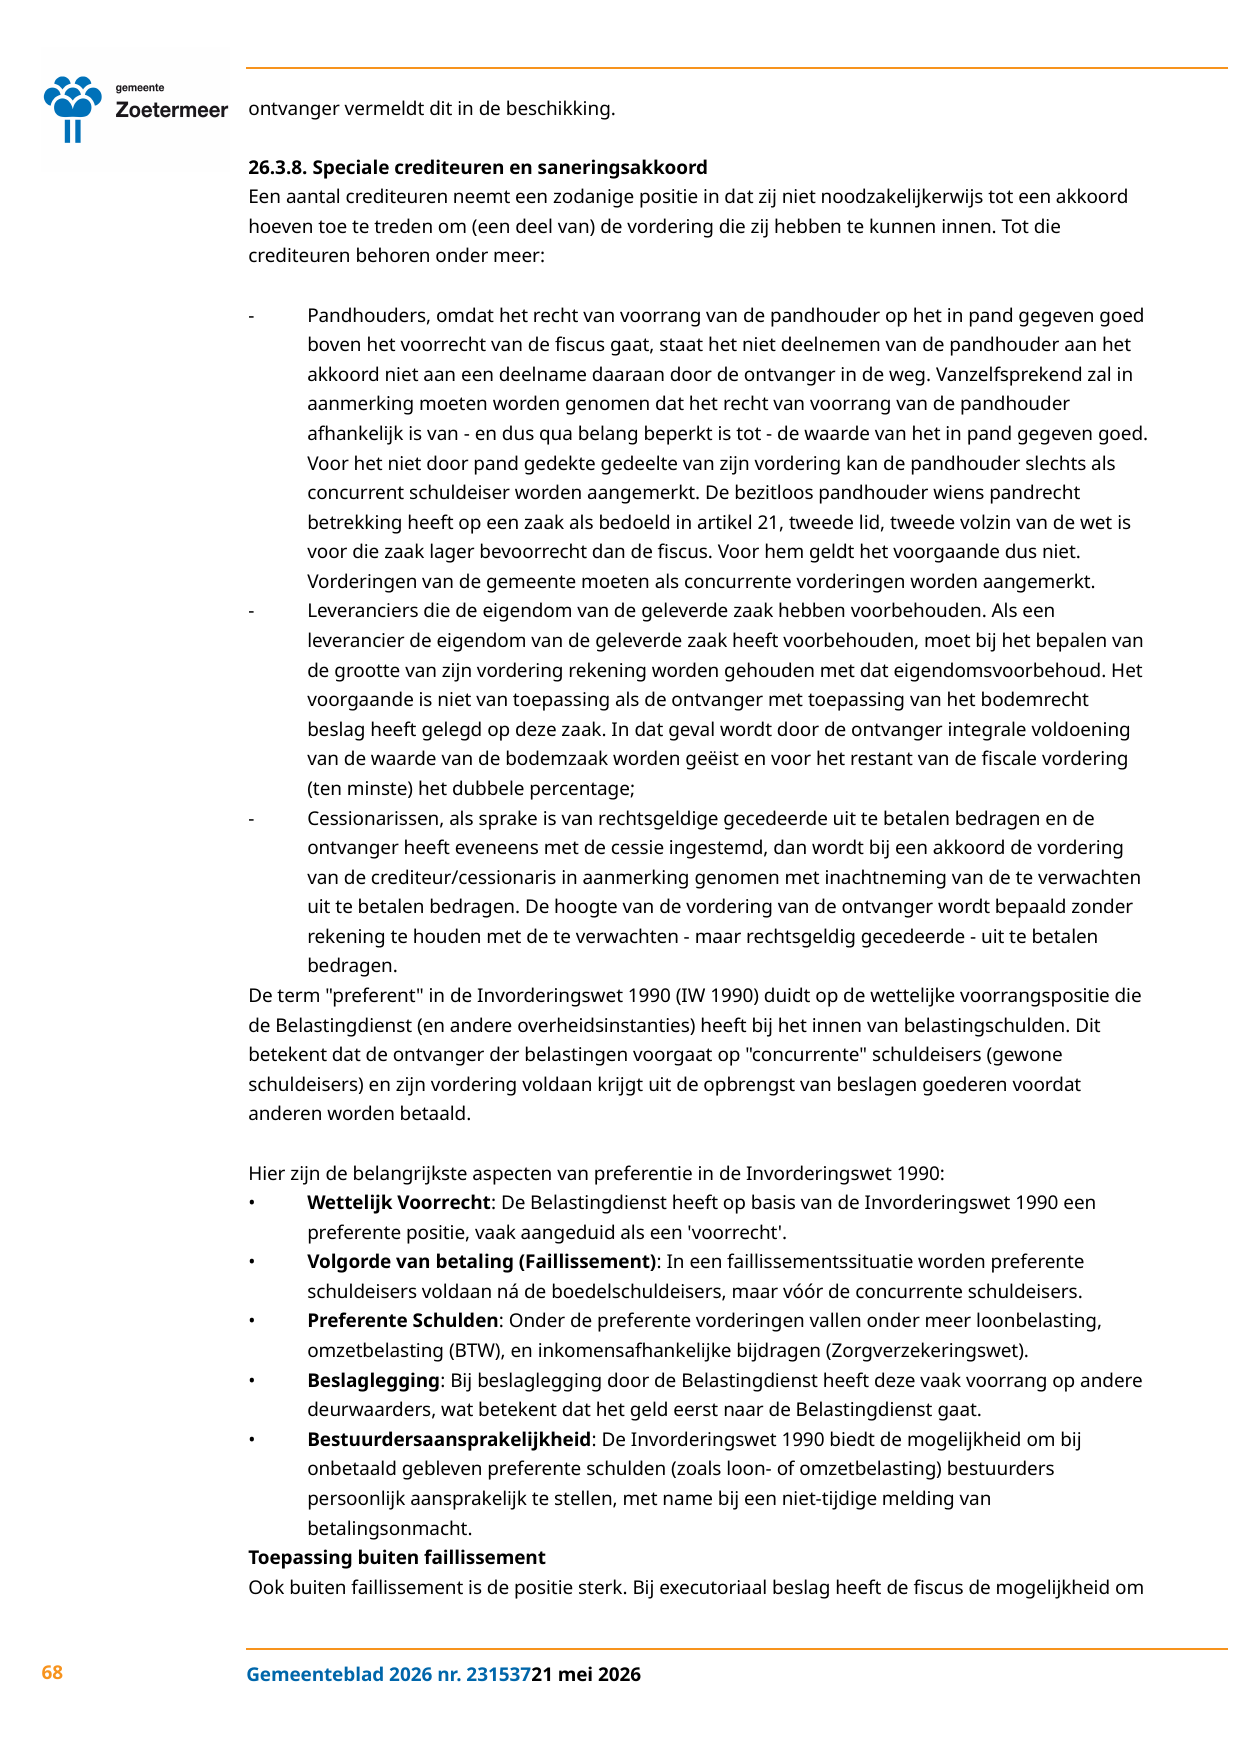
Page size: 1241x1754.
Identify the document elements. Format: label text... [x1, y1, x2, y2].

list Pandhouders, omdat het recht van voorrang van de pandhouder op het in pand gegeven goed boven het voorrecht van de fiscus gaat, staat het niet deelnemen van de pandhouder aan het akkoord niet aan een deelname daaraan door de ontvanger in de weg. Vanzelfsprekend zal in aanmerking moeten worden genomen dat het recht van voorrang van de pandhouder afhankelijk is van - en dus qua belang beperkt is tot - de waarde van het in pand gegeven goed. Voor het niet door pand gedekte gedeelte van zijn vordering kan de pandhouder slechts als concurrent schuldeiser worden aangemerkt. De bezitloos pandhouder wiens pandrecht betrekking heeft op een zaak als bedoeld in artikel 21, tweede lid, tweede volzin van de wet is voor die zaak lager bevoorrecht dan de fiscus. Voor hem geldt het voorgaande dus niet. Vorderingen van de gemeente moeten als concurrente vorderingen worden aangemerkt. [248, 302, 1152, 594]
text Toepassing buiten faillissement [248, 1544, 1152, 1570]
list Wettelijk Voorrecht: De Belastingdienst heeft op basis van de Invorderingswet 1990 een preferente positie, vaak aangeduid als een 'voorrecht'. [248, 1189, 1152, 1245]
list Bestuurdersaansprakelijkheid: De Invorderingswet 1990 biedt de mogelijkheid om bij onbetaald gebleven preferente schulden (zoals loon- of omzetbelasting) bestuurders persoonlijk aansprakelijk te stellen, met name bij een niet-tijdige melding van betalingsonmacht. [248, 1426, 1152, 1541]
list Volgorde van betaling (Faillissement): In een faillissementssituatie worden preferente schuldeisers voldaan ná de boedelschuldeisers, maar vóór de concurrente schuldeisers. [248, 1248, 1152, 1304]
list Cessionarissen, als sprake is van rechtsgeldige gecedeerde uit te betalen bedragen en de ontvanger heeft eveneens met de cessie ingestemd, dan wordt bij een akkoord de vordering van de crediteur/cessionaris in aanmerking genomen met inachtneming van de te verwachten uit te betalen bedragen. De hoogte van de vordering van de ontvanger wordt bepaald zonder rekening te houden met de te verwachten - maar rechtsgeldig gecedeerde - uit te betalen bedragen. [248, 805, 1152, 978]
text Ook buiten faillissement is de positie sterk. Bij executoriaal beslag heeft de fiscus de mogelijkheid om [248, 1574, 1152, 1600]
list Preferente Schulden: Onder de preferente vorderingen vallen onder meer loonbelasting, omzetbelasting (BTW), en inkomensafhankelijke bijdragen (Zorgverzekeringswet). [248, 1308, 1152, 1363]
picture [41, 47, 231, 172]
text Een aantal crediteuren neemt een zodanige positie in dat zij niet noodzakelijkerwijs tot een akkoord hoeven toe te treden om (een deel van) de vordering die zij hebben te kunnen innen. Tot die crediteuren behoren onder meer: [248, 183, 1152, 268]
text Hier zijn de belangrijkste aspecten van preferentie in de Invorderingswet 1990: [248, 1160, 1152, 1186]
list Beslaglegging: Bij beslaglegging door de Belastingdienst heeft deze vaak voorrang op andere deurwaarders, wat betekent dat het geld eerst naar de Belastingdienst gaat. [248, 1367, 1152, 1422]
text De term "preferent" in de Invorderingswet 1990 (IW 1990) duidt op de wettelijke voorrangspositie die de Belastingdienst (en andere overheidsinstanties) heeft bij het innen van belastingschulden. Dit betekent dat de ontvanger der belastingen voorgaat op "concurrente" schuldeisers (gewone schuldeisers) en zijn vordering voldaan krijgt uit de opbrengst van beslagen goederen voordat anderen worden betaald. [248, 982, 1152, 1126]
text 26.3.8. Speciale crediteuren en saneringsakkoord [248, 154, 1152, 180]
text ontvanger vermeldt dit in de beschikking. [248, 95, 1152, 121]
list Leveranciers die de eigendom van de geleverde zaak hebben voorbehouden. Als een leverancier de eigendom van de geleverde zaak heeft voorbehouden, moet bij het bepalen van de grootte van zijn vordering rekening worden gehouden met dat eigendomsvoorbehoud. Het voorgaande is niet van toepassing als de ontvanger met toepassing van het bodemrecht beslag heeft gelegd op deze zaak. In dat geval wordt door de ontvanger integrale voldoening van de waarde van de bodemzaak worden geëist en voor het restant van de fiscale vordering (ten minste) het dubbele percentage; [248, 598, 1152, 801]
